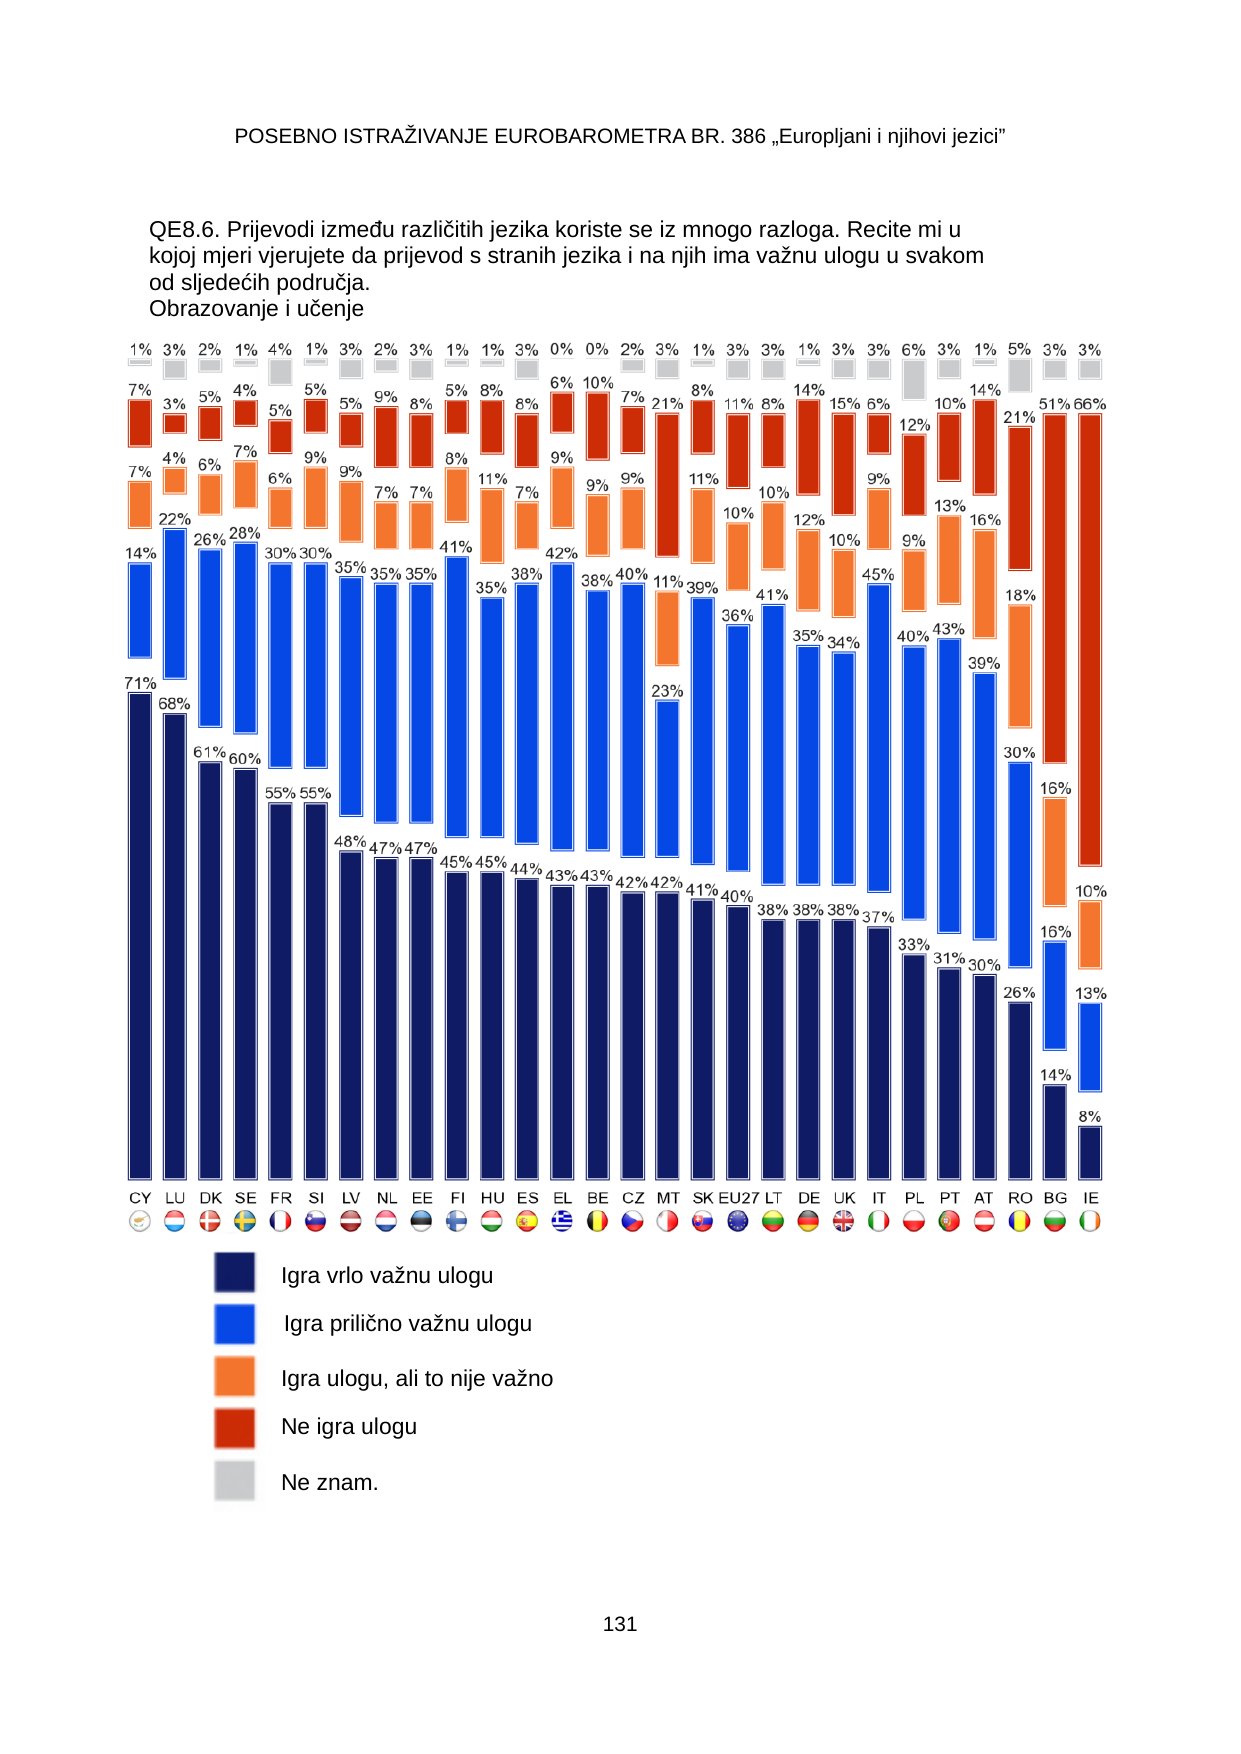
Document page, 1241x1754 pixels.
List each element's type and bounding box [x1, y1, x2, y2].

picture [118, 334, 1124, 1516]
